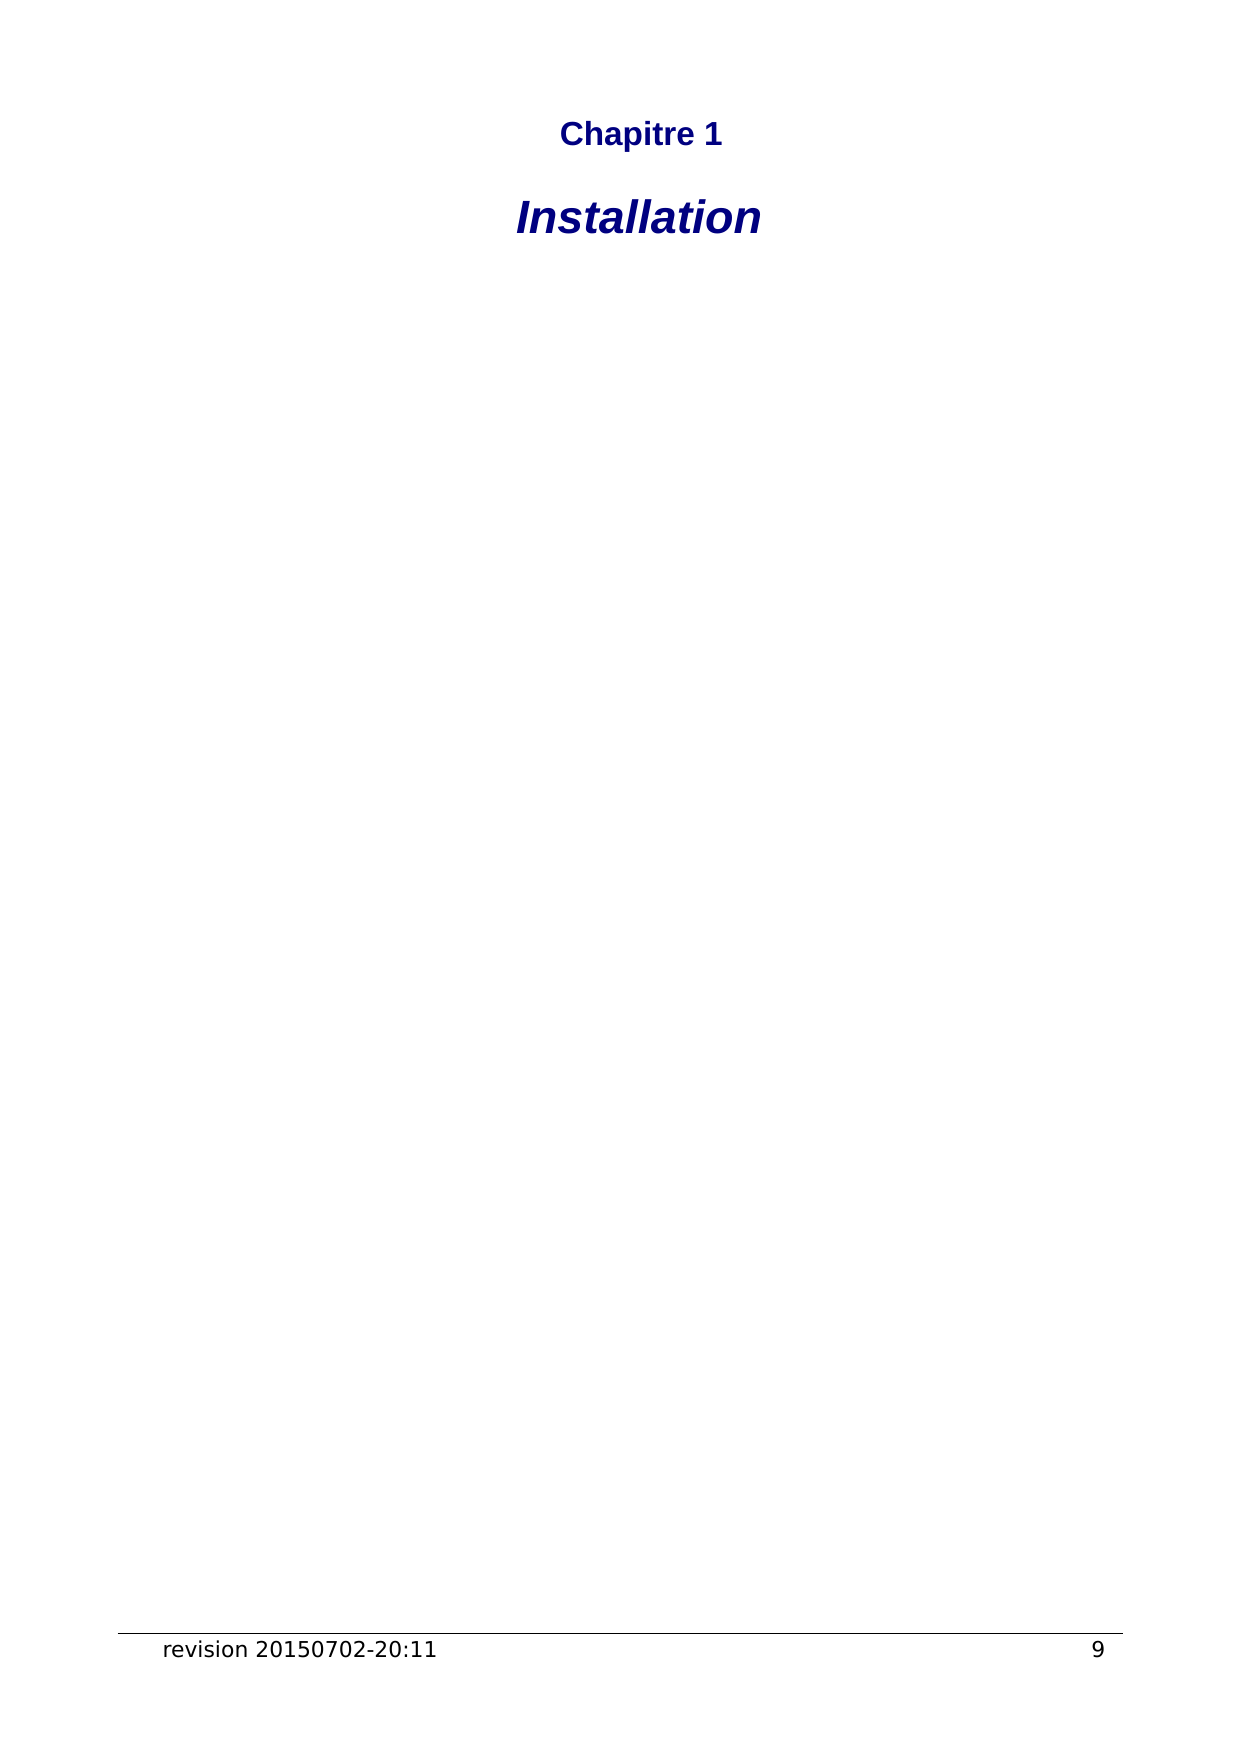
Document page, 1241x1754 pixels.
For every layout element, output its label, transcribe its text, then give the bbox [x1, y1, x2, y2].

subtitle Installation [159, 189, 1123, 243]
subtitle Chapitre 1 [159, 113, 1123, 152]
